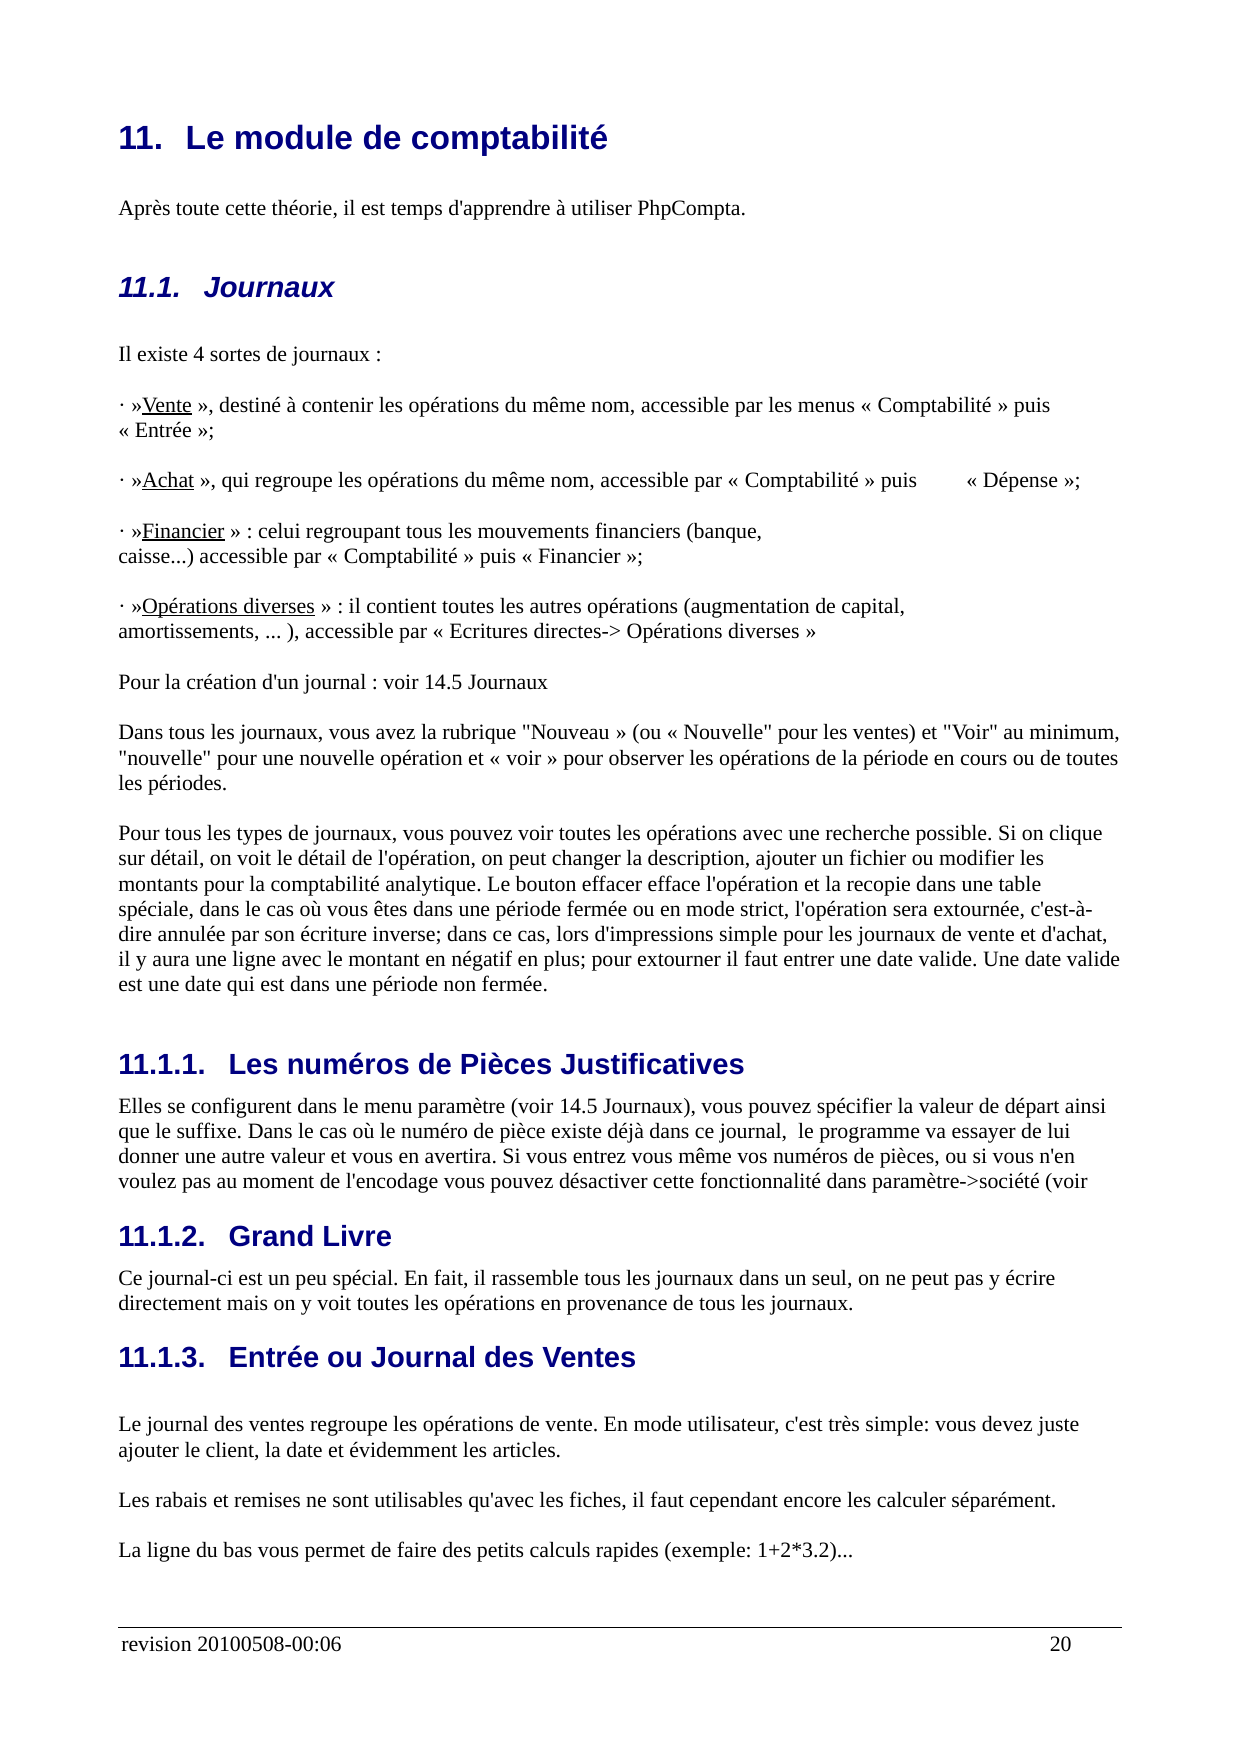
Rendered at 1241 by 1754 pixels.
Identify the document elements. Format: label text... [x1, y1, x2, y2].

subtitle Entrée ou Journal des Ventes [118, 1340, 1122, 1374]
text · »Vente », destiné à contenir les opérations du même nom, accessible par les menus « Comptabilité » puis « Entrée »; [118, 392, 1122, 442]
text Elles se configurent dans le menu paramètre (voir 14.5 Journaux), vous pouvez spécifier la valeur de départ ainsi que le suffixe. Dans le cas où le numéro de pièce existe déjà dans ce journal, le programme va essayer de lui donner une autre valeur et vous en avertira. Si vous entrez vous même vos numéros de pièces, ou si vous n'en voulez pas au moment de l'encodage vous pouvez désactiver cette fonctionnalité dans paramètre->société (voir [118, 1093, 1122, 1194]
subtitle Les numéros de Pièces Justificatives [118, 1047, 1122, 1080]
subtitle Grand Livre [118, 1219, 1122, 1252]
text · »Opérations diverses » : il contient toutes les autres opérations (augmentation de capital, amortissements, ... ), accessible par « Ecritures directes-> Opérations diverses » [118, 593, 1122, 644]
subtitle Journaux [118, 270, 1122, 303]
text Pour la création d'un journal : voir 14.5 Journaux [118, 669, 1122, 694]
text Les rabais et remises ne sont utilisables qu'avec les fiches, il faut cependant encore les calculer séparément. [118, 1487, 1122, 1512]
text Le journal des ventes regroupe les opérations de vente. En mode utilisateur, c'est très simple: vous devez juste ajouter le client, la date et évidemment les articles. [118, 1411, 1122, 1462]
text · »Financier » : celui regroupant tous les mouvements financiers (banque, [118, 518, 1122, 543]
text Ce journal-ci est un peu spécial. En fait, il rassemble tous les journaux dans un seul, on ne peut pas y écrire directement mais on y voit toutes les opérations en provenance de tous les journaux. [118, 1265, 1122, 1315]
text Il existe 4 sortes de journaux : [118, 341, 1122, 366]
text · »Achat », qui regroupe les opérations du même nom, accessible par « Comptabilité » puis « Dépense »; [118, 467, 1122, 492]
text La ligne du bas vous permet de faire des petits calculs rapides (exemple: 1+2*3.2)... [118, 1537, 1122, 1563]
text Pour tous les types de journaux, vous pouvez voir toutes les opérations avec une recherche possible. Si on clique sur détail, on voit le détail de l'opération, on peut changer la description, ajouter un fichier ou modifier les montants pour la comptabilité analytique. Le bouton effacer efface l'opération et la recopie dans une table spéciale, dans le cas où vous êtes dans une période fermée ou en mode strict, l'opération sera extournée, c'est-à-dire annulée par son écriture inverse; dans ce cas, lors d'impressions simple pour les journaux de vente et d'achat, il y aura une ligne avec le montant en négatif en plus; pour extourner il faut entrer une date valide. Une date valide est une date qui est dans une période non fermée. [118, 820, 1122, 997]
text Après toute cette théorie, il est temps d'apprendre à utiliser PhpCompta. [118, 194, 1122, 220]
text Dans tous les journaux, vous avez la rubrique "Nouveau » (ou « Nouvelle" pour les ventes) et "Voir" au minimum, "nouvelle" pour une nouvelle opération et « voir » pour observer les opérations de la période en cours ou de toutes les périodes. [118, 719, 1122, 795]
text caisse...) accessible par « Comptabilité » puis « Financier »; [118, 543, 1122, 568]
subtitle Le module de comptabilité [118, 118, 1122, 157]
